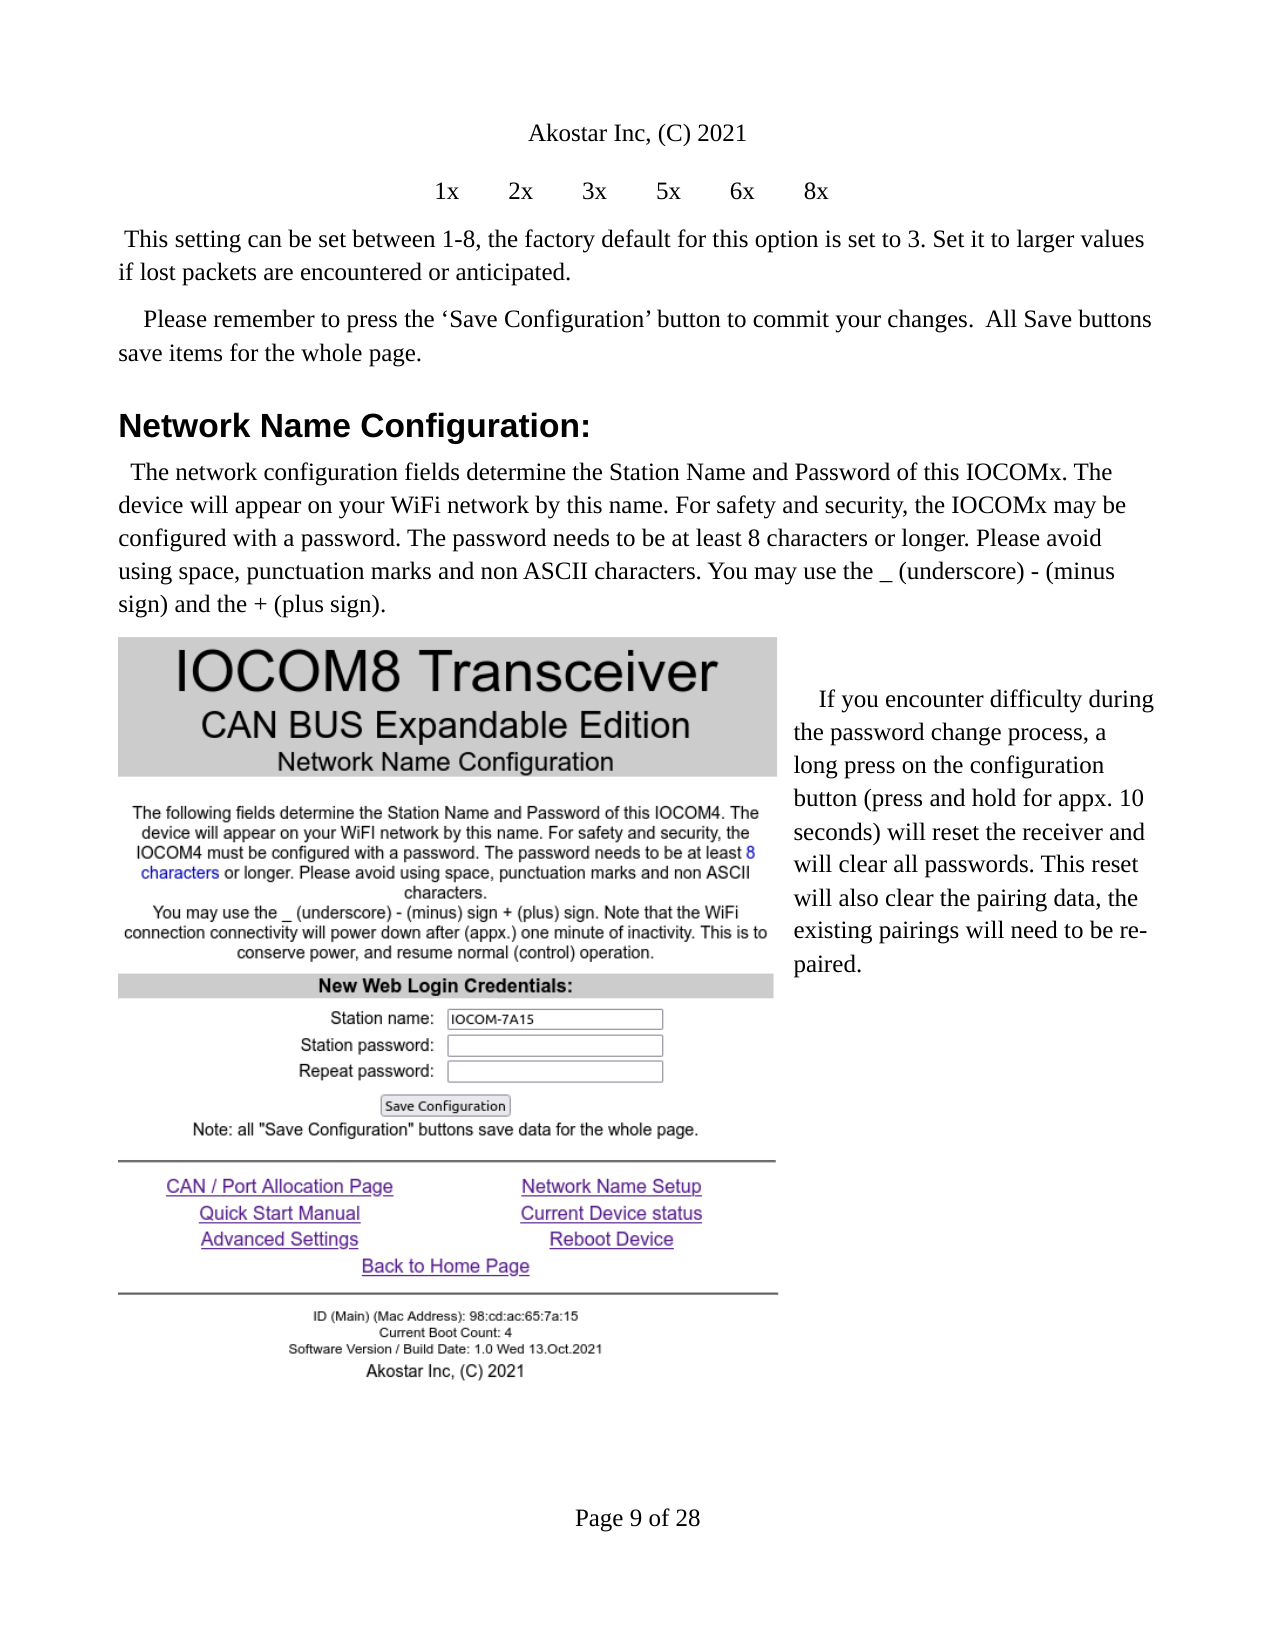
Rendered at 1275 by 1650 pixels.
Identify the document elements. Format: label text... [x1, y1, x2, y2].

table_header [783, 637, 793, 1390]
text This setting can be set between 1-8, the factory default for this option is set to 3. Set it to larger values if lost packets are encountered or anticipated. [118, 224, 1157, 286]
table_header If you encounter difficulty during the password change process, a long press on the configuration button (press and hold for appx. 10 seconds) will reset the receiver and will clear all passwords. This reset will also clear the pairing data, the existing pairings will need to be re-paired. [793, 637, 1157, 1390]
text Please remember to press the ‘Save Configuration’ button to commit your changes. All Save buttons save items for the whole page. [118, 304, 1157, 366]
text The network configuration fields determine the Station Name and Password of this IOCOMx. The device will appear on your WiFi network by this name. For safety and security, the IOCOMx may be configured with a password. The password needs to be at least 8 characters or longer. Please avoid using space, punctuation marks and non ASCII characters. You may use the _ (underscore) - (minus sign) and the + (plus sign). [118, 457, 1157, 618]
picture [118, 636, 783, 1390]
subtitle Network Name Configuration: [118, 406, 1157, 445]
text 1x 2x 3x 5x 6x 8x [118, 176, 1157, 205]
